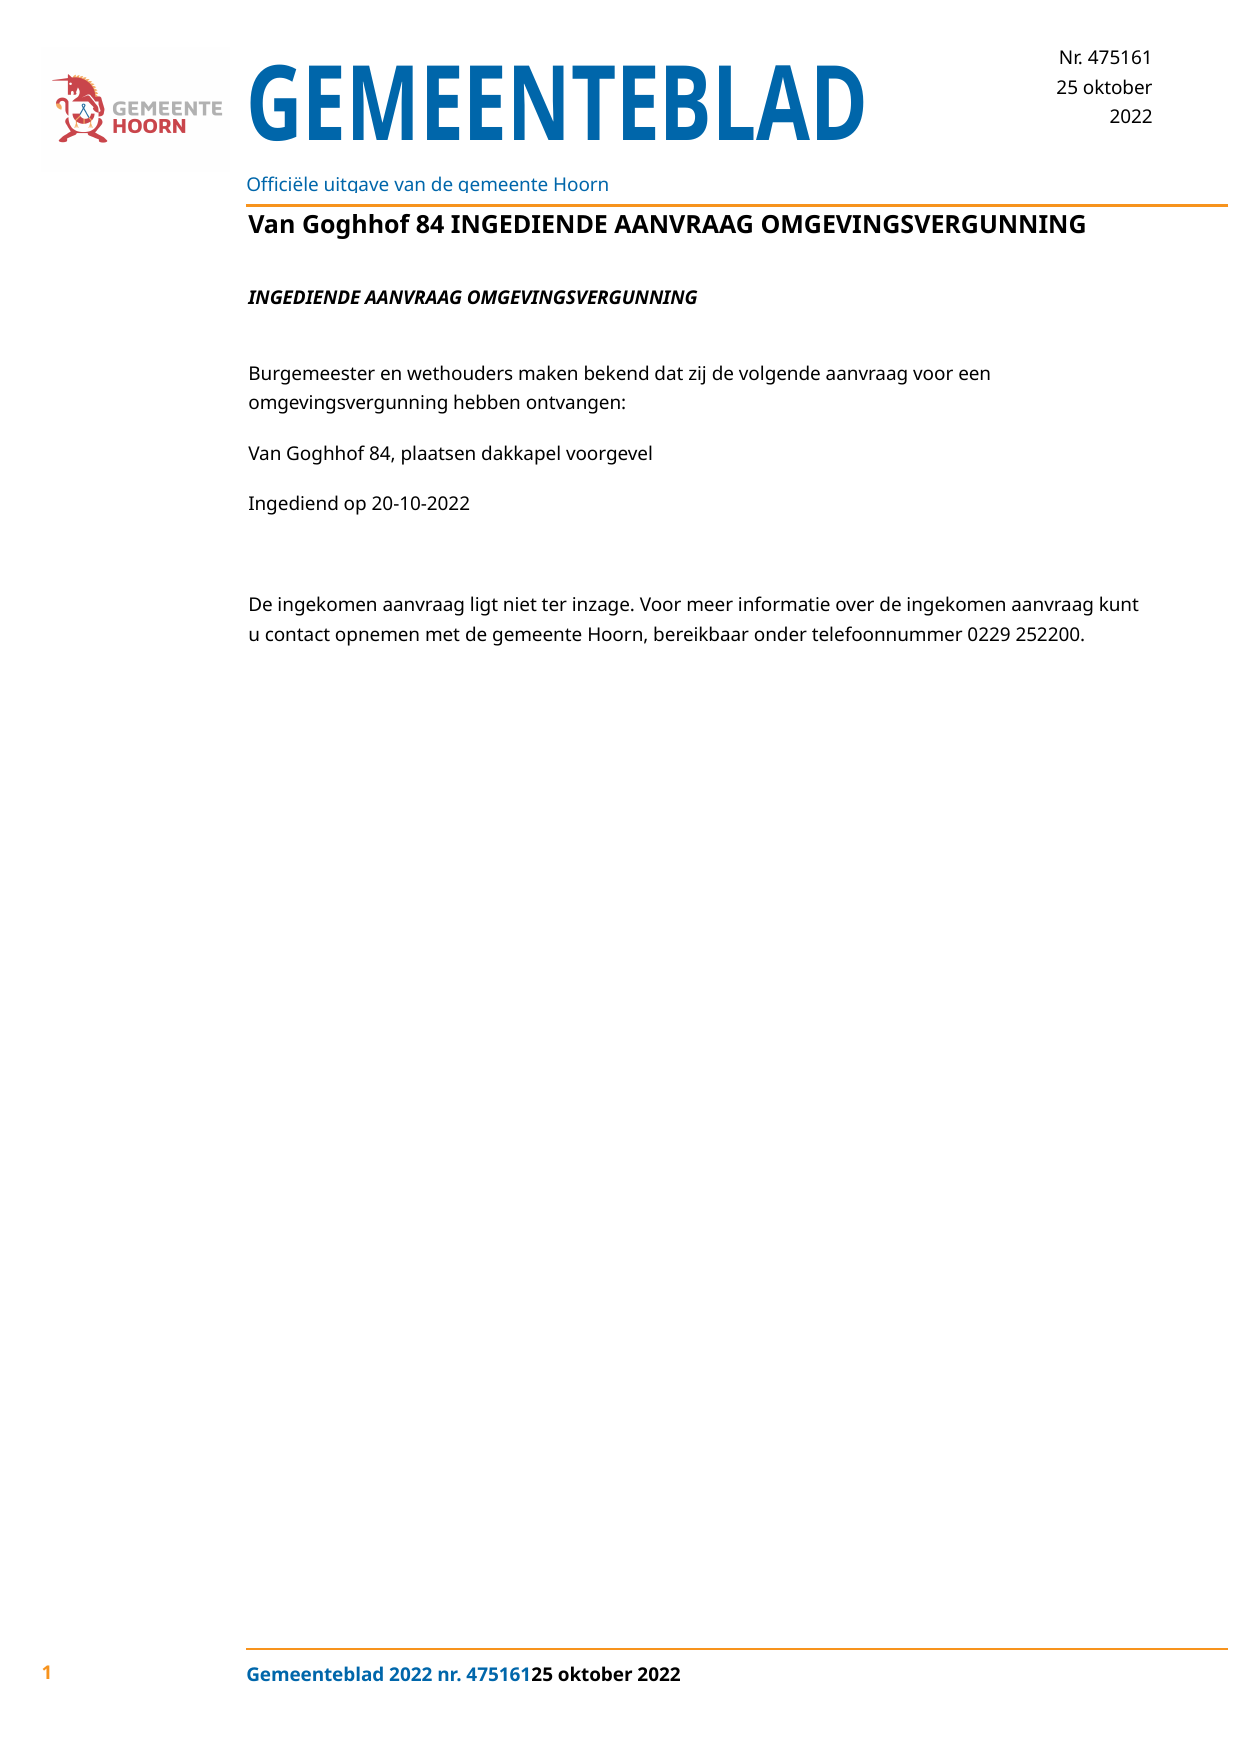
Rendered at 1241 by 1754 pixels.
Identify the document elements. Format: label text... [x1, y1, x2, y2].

text Van Goghhof 84, plaatsen dakkapel voorgevel [248, 440, 1152, 466]
text INGEDIENDE AANVRAAG OMGEVINGSVERGUNNING [248, 284, 1152, 309]
text Burgemeester en wethouders maken bekend dat zij de volgende aanvraag voor een omgevingsvergunning hebben ontvangen: [248, 360, 1152, 415]
text De ingekomen aanvraag ligt niet ter inzage. Voor meer informatie over de ingekomen aanvraag kunt u contact opnemen met de gemeente Hoorn, bereikbaar onder telefoonnummer 0229 252200. [248, 591, 1152, 647]
text Ingediend op 20-10-2022 [248, 490, 1152, 516]
text Van Goghhof 84 INGEDIENDE AANVRAAG OMGEVINGSVERGUNNING [248, 207, 1152, 241]
picture [41, 47, 231, 172]
